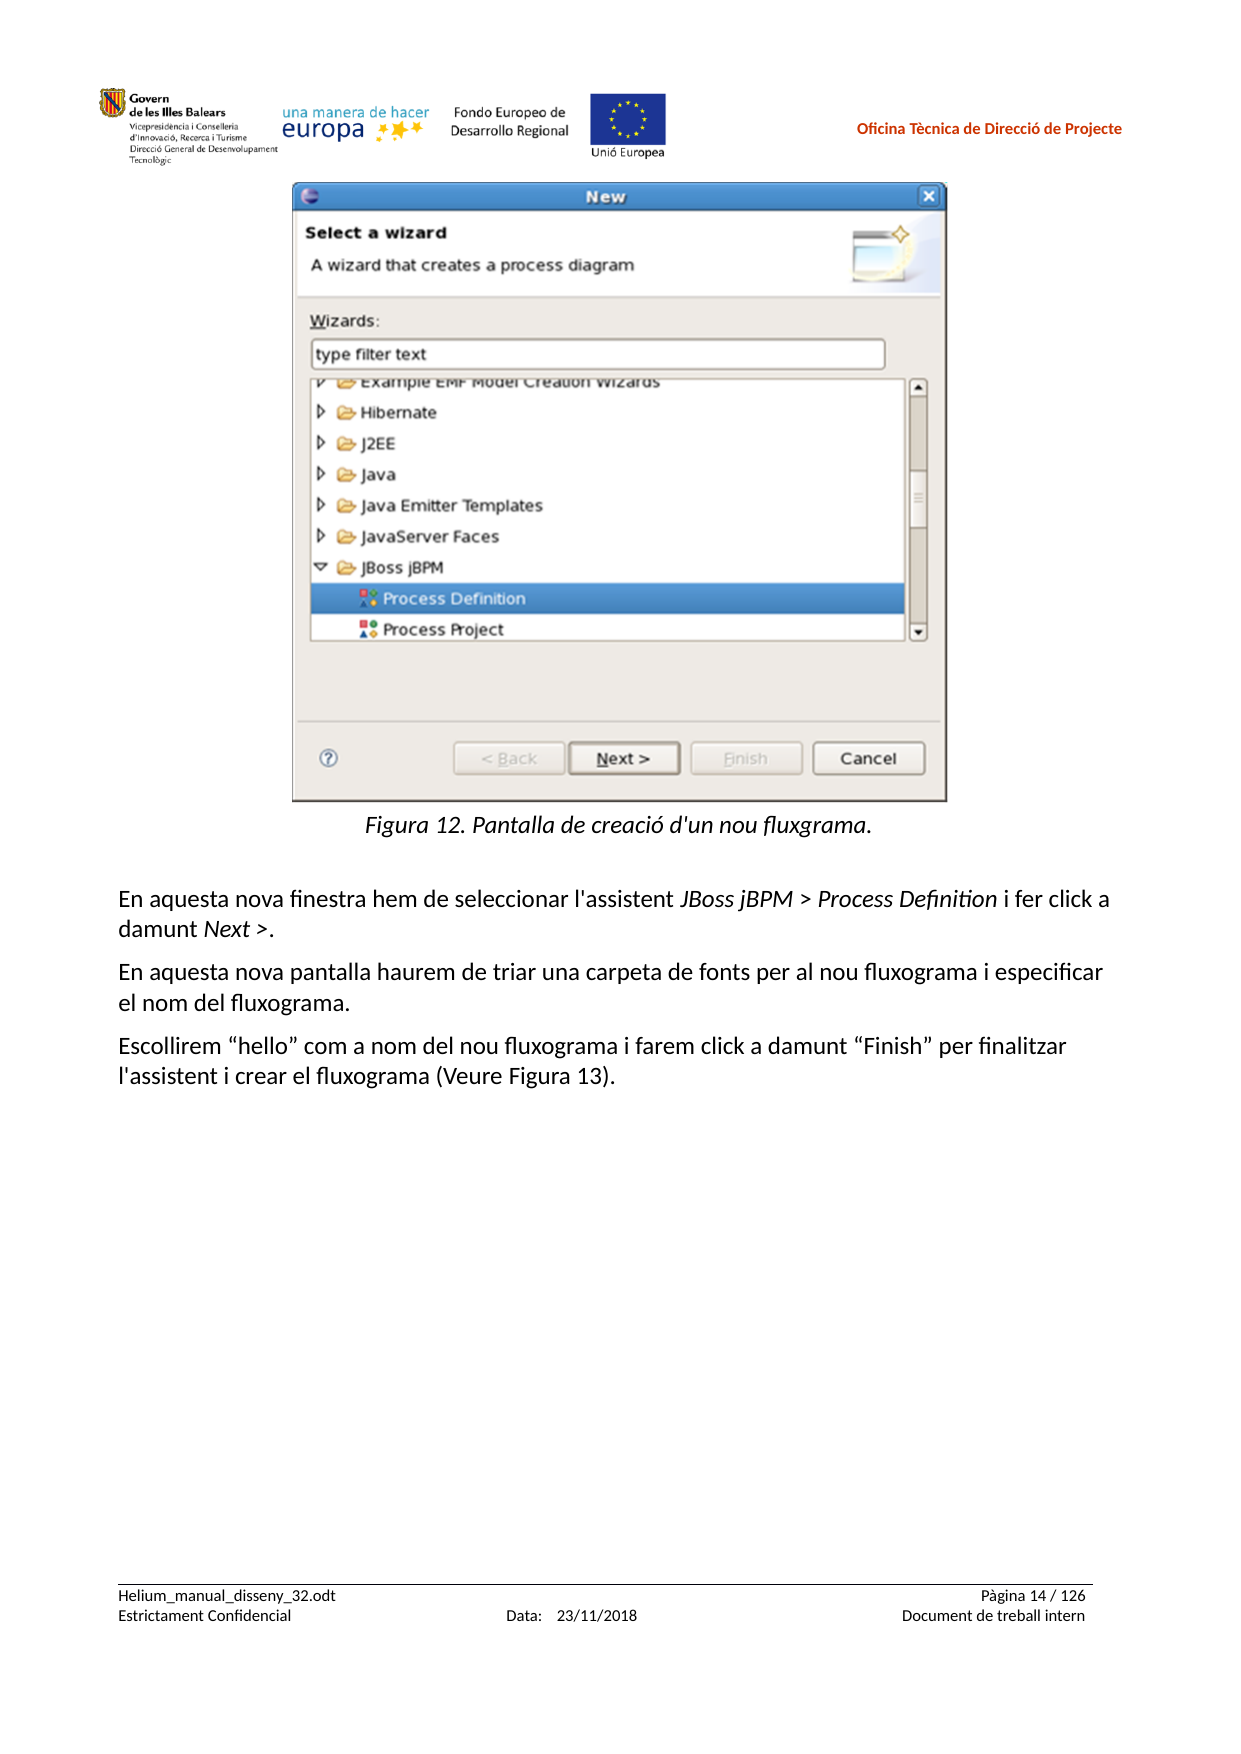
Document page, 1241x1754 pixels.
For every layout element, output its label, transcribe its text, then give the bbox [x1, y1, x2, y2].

picture [99, 87, 668, 166]
text En aquesta nova pantalla haurem de triar una carpeta de fonts per al nou fluxograma i especificar el nom del fluxograma. [118, 956, 1122, 1017]
text En aquesta nova finestra hem de seleccionar l'assistent JBoss jBPM > Process Definition i fer click a damunt Next >. [118, 883, 1122, 944]
text Figura 12. Pantalla de creació d'un nou fluxgrama. [290, 810, 950, 840]
picture [290, 180, 950, 810]
text Escollirem “hello” com a nom del nou fluxograma i farem click a damunt “Finish” per finalitzar l'assistent i crear el fluxograma (Veure Figura 13). [118, 1030, 1122, 1091]
